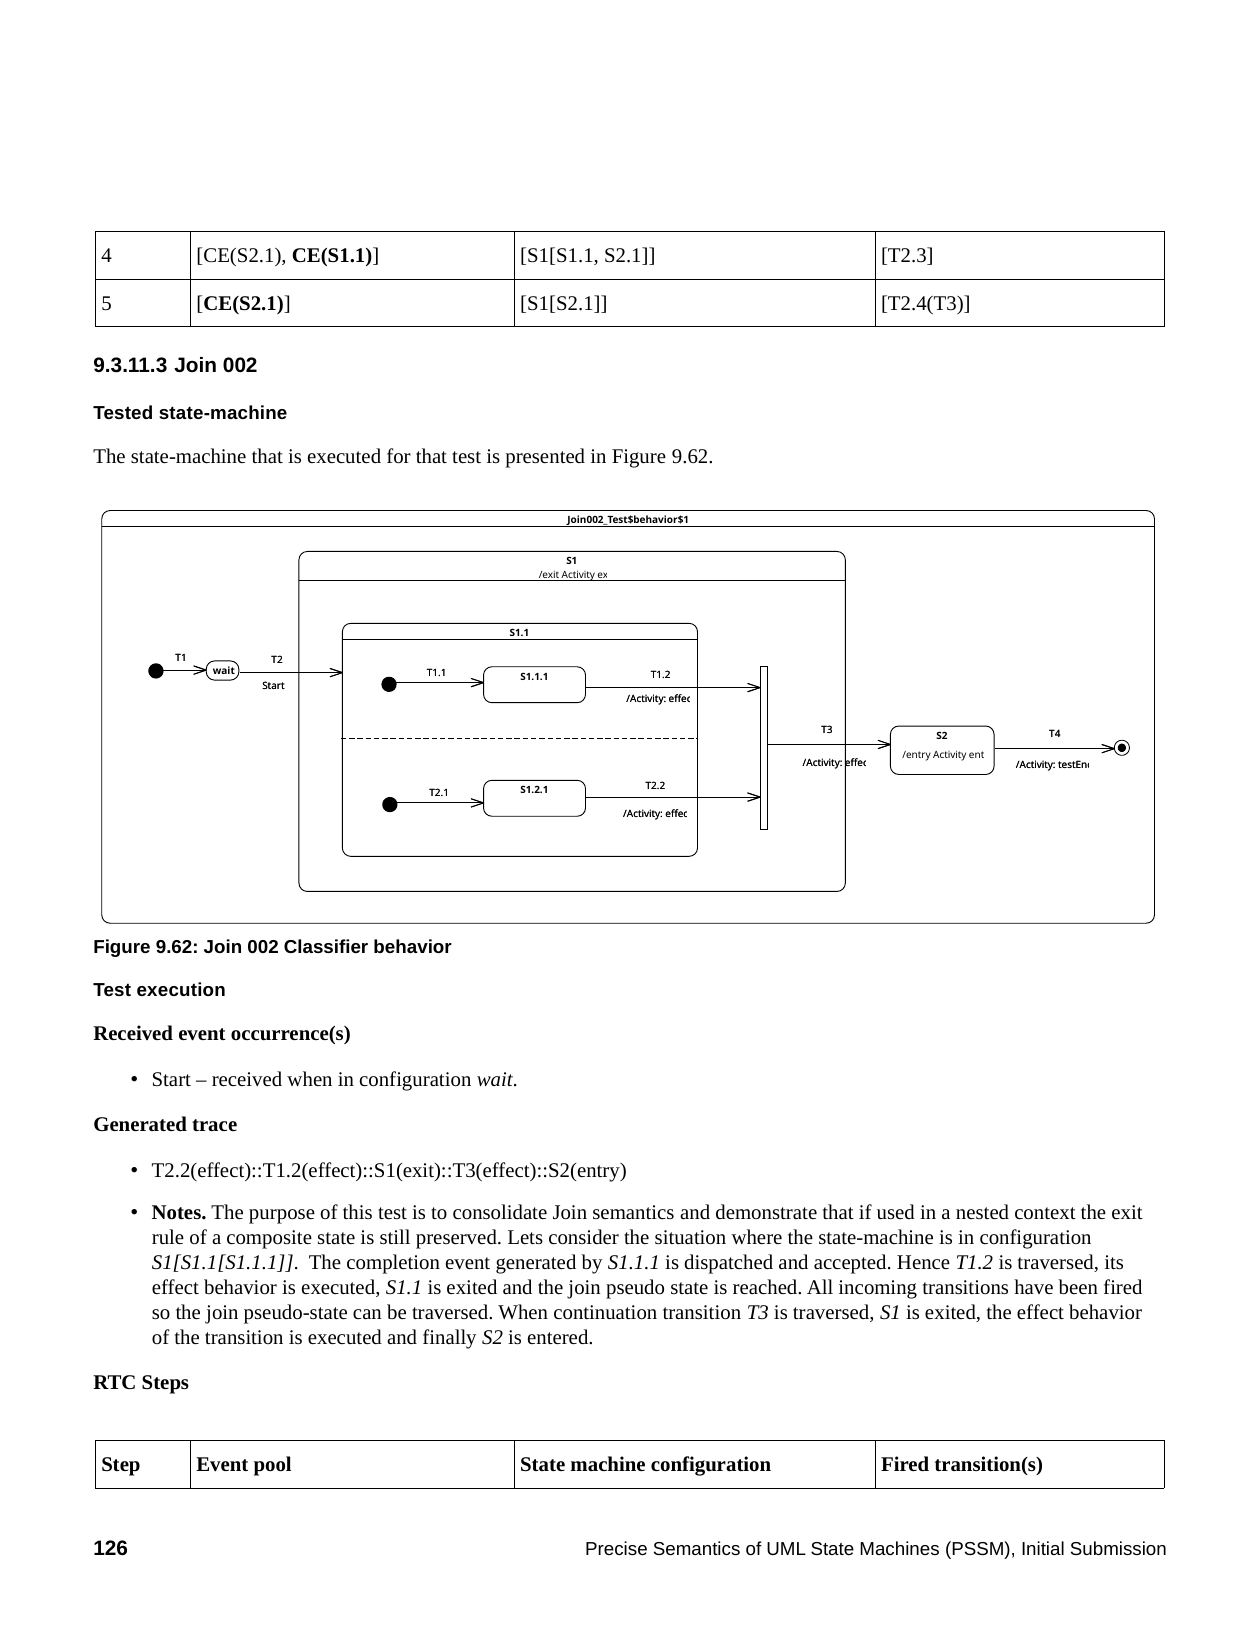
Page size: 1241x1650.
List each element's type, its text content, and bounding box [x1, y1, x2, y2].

subtitle Join 002 [93, 352, 1164, 377]
table_header State machine configuration [515, 1441, 875, 1488]
table_header Fired transition(s) [876, 1441, 1164, 1488]
text RTC Steps [93, 1370, 1164, 1394]
list Notes. The purpose of this test is to consolidate Join semantics and demonstrate that if used in a nested context the exit rule of a composite state is still preserved. Lets consider the situation where the state-machine is in configuration S1[S1.1[S1.1.1]]. The completion event generated by S1.1.1 is dispatched and accepted. Hence T1.2 is traversed, its effect behavior is executed, S1.1 is exited and the join pseudo state is reached. All incoming transitions have been fired so the join pseudo-state can be traversed. When continuation transition T3 is traversed, S1 is exited, the effect behavior of the transition is executed and finally S2 is entered. [131, 1199, 1164, 1349]
table_cell [CE(S2.1)] [191, 280, 514, 326]
table_cell [T2.3] [876, 232, 1164, 279]
table_cell [CE(S2.1), CE(S1.1)] [191, 232, 514, 279]
list Start – received when in configuration wait. [131, 1066, 1164, 1091]
table_cell [S1[S1.1, S2.1]] [515, 232, 875, 279]
table_cell 4 [96, 232, 190, 279]
table_cell [S1[S2.1]] [515, 280, 875, 326]
text Received event occurrence(s) [93, 1021, 1164, 1045]
list T2.2(effect)::T1.2(effect)::S1(exit)::T3(effect)::S2(entry) [131, 1157, 1164, 1182]
text Figure 9.62: Join 002 Classifier behavior [93, 502, 1164, 958]
subtitle Tested state-machine [93, 402, 1164, 423]
text Generated trace [93, 1112, 1164, 1136]
subtitle Test execution [93, 958, 1164, 1000]
text The state-machine that is executed for that test is presented in Figure 9.62. [93, 444, 1164, 468]
table_header Event pool [191, 1441, 514, 1488]
subtitle [93, 489, 1164, 502]
table_cell 5 [96, 280, 190, 326]
table_header Step [96, 1441, 190, 1488]
table_cell [T2.4(T3)] [876, 280, 1164, 326]
